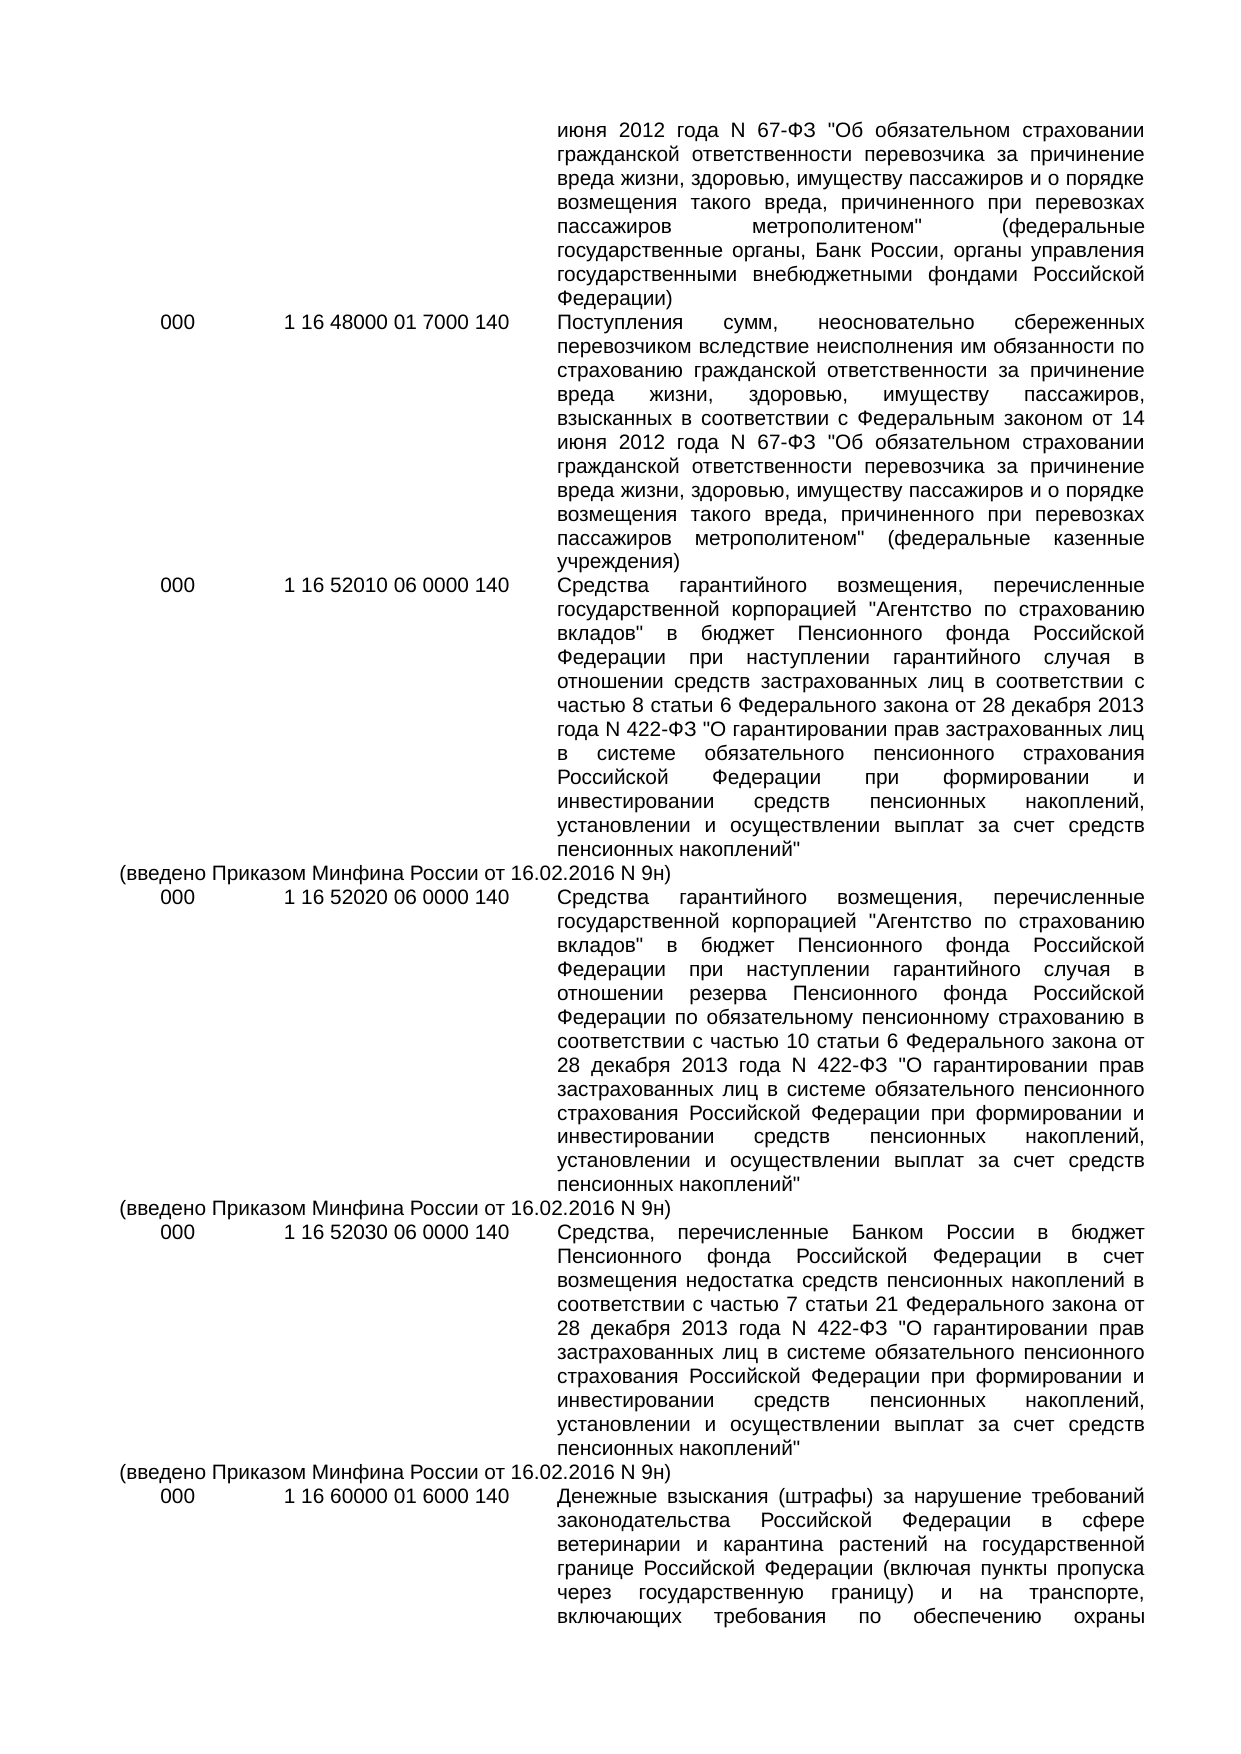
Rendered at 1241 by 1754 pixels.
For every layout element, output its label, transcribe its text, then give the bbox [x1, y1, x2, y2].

table_cell 000 [118, 310, 237, 573]
table_cell 1 16 48000 01 7000 140 [237, 310, 556, 573]
table_cell июня 2012 года N 67-ФЗ "Об обязательном страховании гражданской ответственности перевозчика за причинение вреда жизни, здоровью, имуществу пассажиров и о порядке возмещения такого вреда, причиненного при перевозках пассажиров метрополитеном" (федеральные государственные органы, Банк России, органы управления государственными внебюджетными фондами Российской Федерации) [556, 118, 1146, 310]
table_cell 1 16 60000 01 6000 140 [237, 1484, 556, 1627]
table_cell Средства гарантийного возмещения, перечисленные государственной корпорацией "Агентство по страхованию вкладов" в бюджет Пенсионного фонда Российской Федерации при наступлении гарантийного случая в отношении средств застрахованных лиц в соответствии с частью 8 статьи 6 Федерального закона от 28 декабря 2013 года N 422-ФЗ "О гарантировании прав застрахованных лиц в системе обязательного пенсионного страхования Российской Федерации при формировании и инвестировании средств пенсионных накоплений, установлении и осуществлении выплат за счет средств пенсионных накоплений" [556, 573, 1146, 861]
table_cell 000 [118, 1220, 237, 1460]
table_cell (введено Приказом Минфина России от 16.02.2016 N 9н) [118, 1460, 1146, 1484]
table_cell Поступления сумм, неосновательно сбереженных перевозчиком вследствие неисполнения им обязанности по страхованию гражданской ответственности за причинение вреда жизни, здоровью, имуществу пассажиров, взысканных в соответствии с Федеральным законом от 14 июня 2012 года N 67-ФЗ "Об обязательном страховании гражданской ответственности перевозчика за причинение вреда жизни, здоровью, имуществу пассажиров и о порядке возмещения такого вреда, причиненного при перевозках пассажиров метрополитеном" (федеральные казенные учреждения) [556, 310, 1146, 573]
table_cell 000 [118, 1484, 237, 1627]
table_cell 1 16 52010 06 0000 140 [237, 573, 556, 861]
table_cell (введено Приказом Минфина России от 16.02.2016 N 9н) [118, 1196, 1146, 1220]
table_cell 1 16 52030 06 0000 140 [237, 1220, 556, 1460]
table_cell Денежные взыскания (штрафы) за нарушение требований законодательства Российской Федерации в сфере ветеринарии и карантина растений на государственной границе Российской Федерации (включая пункты пропуска через государственную границу) и на транспорте, включающих требования по обеспечению охраны [556, 1484, 1146, 1627]
table_cell Средства, перечисленные Банком России в бюджет Пенсионного фонда Российской Федерации в счет возмещения недостатка средств пенсионных накоплений в соответствии с частью 7 статьи 21 Федерального закона от 28 декабря 2013 года N 422-ФЗ "О гарантировании прав застрахованных лиц в системе обязательного пенсионного страхования Российской Федерации при формировании и инвестировании средств пенсионных накоплений, установлении и осуществлении выплат за счет средств пенсионных накоплений" [556, 1220, 1146, 1460]
table_cell Средства гарантийного возмещения, перечисленные государственной корпорацией "Агентство по страхованию вкладов" в бюджет Пенсионного фонда Российской Федерации при наступлении гарантийного случая в отношении резерва Пенсионного фонда Российской Федерации по обязательному пенсионному страхованию в соответствии с частью 10 статьи 6 Федерального закона от 28 декабря 2013 года N 422-ФЗ "О гарантировании прав застрахованных лиц в системе обязательного пенсионного страхования Российской Федерации при формировании и инвестировании средств пенсионных накоплений, установлении и осуществлении выплат за счет средств пенсионных накоплений" [556, 885, 1146, 1196]
table_cell 1 16 52020 06 0000 140 [237, 885, 556, 1196]
table_cell 000 [118, 885, 237, 1196]
table_cell 000 [118, 573, 237, 861]
table_cell [237, 118, 556, 310]
table_cell [118, 118, 237, 310]
table_cell (введено Приказом Минфина России от 16.02.2016 N 9н) [118, 861, 1146, 885]
